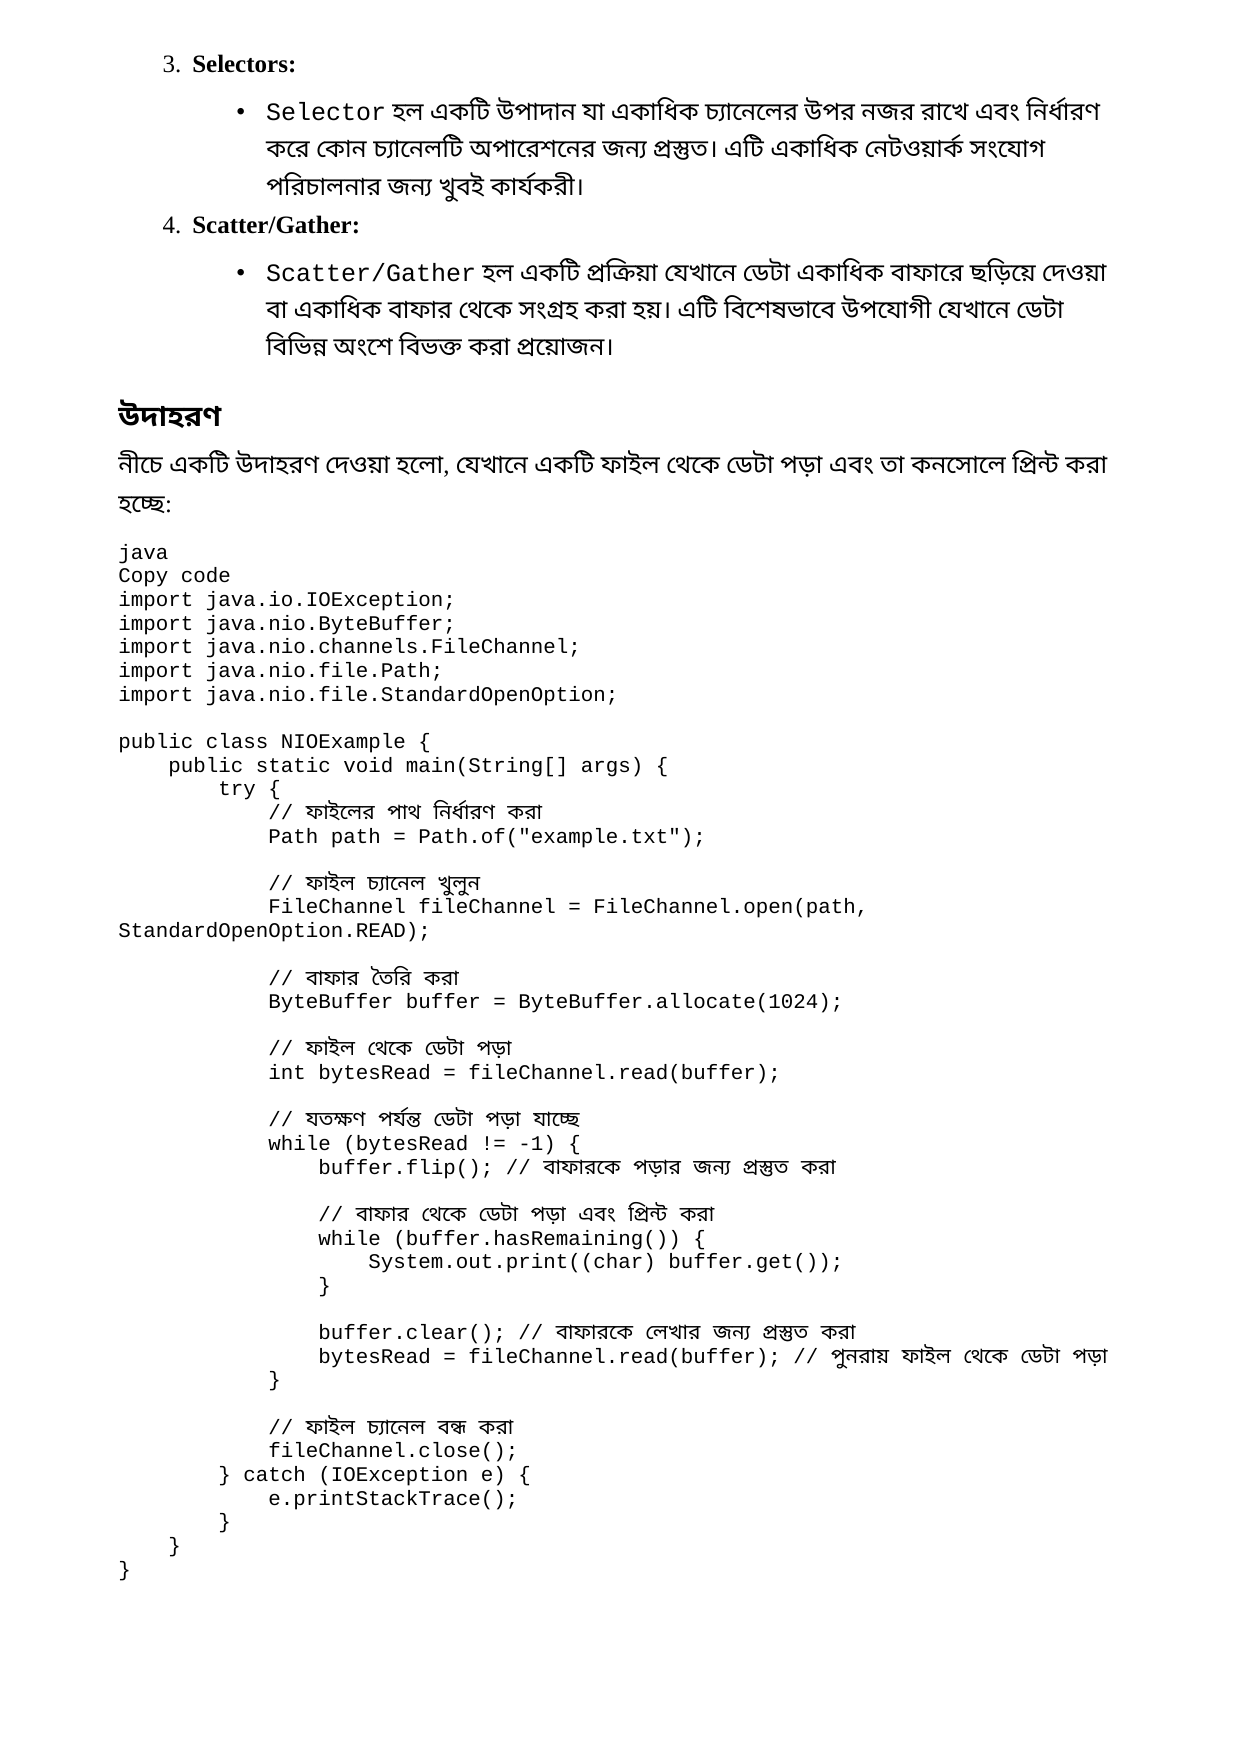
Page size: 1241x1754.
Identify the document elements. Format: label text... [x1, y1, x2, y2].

list Selectors: [162, 49, 1122, 78]
text public class NIOExample { [118, 731, 1122, 755]
text while (buffer.hasRemaining()) { [118, 1228, 1122, 1251]
text // বাফার তৈরি করা [118, 967, 1122, 991]
text // ফাইল চ্যানেল খুলুন [118, 873, 1122, 897]
text e.printStackTrace(); [118, 1488, 1122, 1511]
text FileChannel fileChannel = FileChannel.open(path, StandardOpenOption.READ); [118, 897, 1122, 944]
text } [118, 1511, 1122, 1535]
text import java.nio.file.StandardOpenOption; [118, 684, 1122, 707]
text buffer.flip(); // বাফারকে পড়ার জন্য প্রস্তুত করা [118, 1157, 1122, 1180]
text buffer.clear(); // বাফারকে লেখার জন্য প্রস্তুত করা [118, 1322, 1122, 1346]
text নীচে একটি উদাহরণ দেওয়া হলো, যেখানে একটি ফাইল থেকে ডেটা পড়া এবং তা কনসোলে প্রিন্ট করা হচ্ছে: [118, 450, 1122, 522]
text import java.nio.ByteBuffer; [118, 613, 1122, 636]
text // ফাইল থেকে ডেটা পড়া [118, 1038, 1122, 1062]
text } catch (IOException e) { [118, 1464, 1122, 1488]
list Scatter/Gather হল একটি প্রক্রিয়া যেখানে ডেটা একাধিক বাফারে ছড়িয়ে দেওয়া বা একাধিক বাফার থেকে সংগ্রহ করা হয়। এটি বিশেষভাবে উপযোগী যেখানে ডেটা বিভিন্ন অংশে বিভক্ত করা প্রয়োজন। [236, 258, 1122, 366]
text } [118, 1369, 1122, 1393]
list Selector হল একটি উপাদান যা একাধিক চ্যানেলের উপর নজর রাখে এবং নির্ধারণ করে কোন চ্যানেলটি অপারেশনের জন্য প্রস্তুত। এটি একাধিক নেটওয়ার্ক সংযোগ পরিচালনার জন্য খুবই কার্যকরী। [236, 97, 1122, 205]
text bytesRead = fileChannel.read(buffer); // পুনরায় ফাইল থেকে ডেটা পড়া [118, 1346, 1122, 1369]
text java [118, 542, 1122, 566]
subtitle উদাহরণ [118, 400, 1122, 438]
list Scatter/Gather: [162, 210, 1122, 239]
text try { [118, 778, 1122, 802]
text // ফাইলের পাথ নির্ধারণ করা [118, 802, 1122, 826]
text import java.nio.channels.FileChannel; [118, 636, 1122, 660]
text Path path = Path.of("example.txt"); [118, 826, 1122, 849]
text while (bytesRead != -1) { [118, 1133, 1122, 1157]
text import java.io.IOException; [118, 589, 1122, 613]
text import java.nio.file.Path; [118, 660, 1122, 684]
text // যতক্ষণ পর্যন্ত ডেটা পড়া যাচ্ছে [118, 1109, 1122, 1133]
text // বাফার থেকে ডেটা পড়া এবং প্রিন্ট করা [118, 1204, 1122, 1228]
text public static void main(String[] args) { [118, 755, 1122, 778]
text System.out.print((char) buffer.get()); [118, 1251, 1122, 1275]
text fileChannel.close(); [118, 1440, 1122, 1464]
text ByteBuffer buffer = ByteBuffer.allocate(1024); [118, 991, 1122, 1015]
text int bytesRead = fileChannel.read(buffer); [118, 1062, 1122, 1086]
text } [118, 1559, 1122, 1582]
text } [118, 1535, 1122, 1559]
text Copy code [118, 566, 1122, 589]
text } [118, 1275, 1122, 1298]
text // ফাইল চ্যানেল বন্ধ করা [118, 1417, 1122, 1440]
